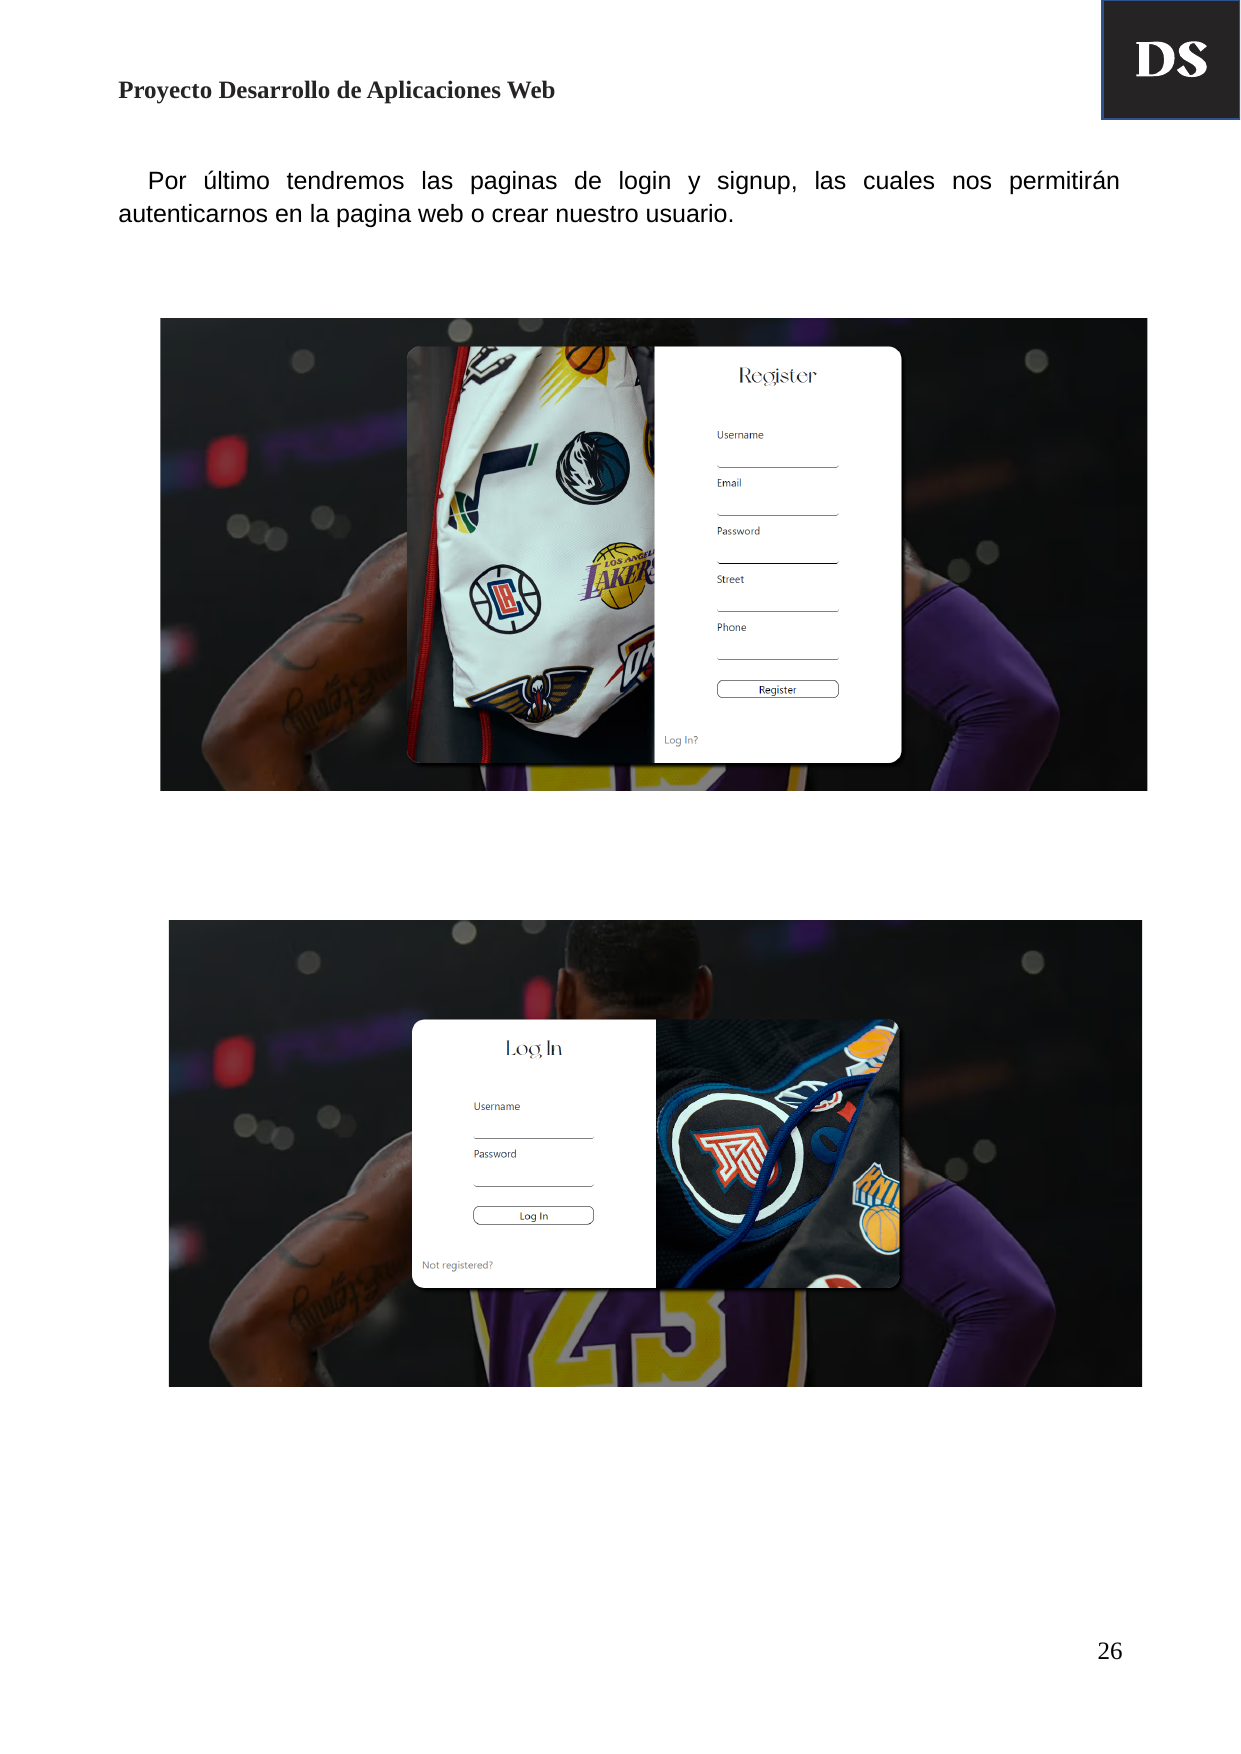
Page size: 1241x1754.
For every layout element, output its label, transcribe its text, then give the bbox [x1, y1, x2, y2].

text Por último tendremos las paginas de login y signup, las cuales nos permitirán autenticarnos en la pagina web o crear nuestro usuario. [118, 166, 1122, 227]
picture [160, 318, 1148, 791]
picture [168, 920, 1143, 1387]
